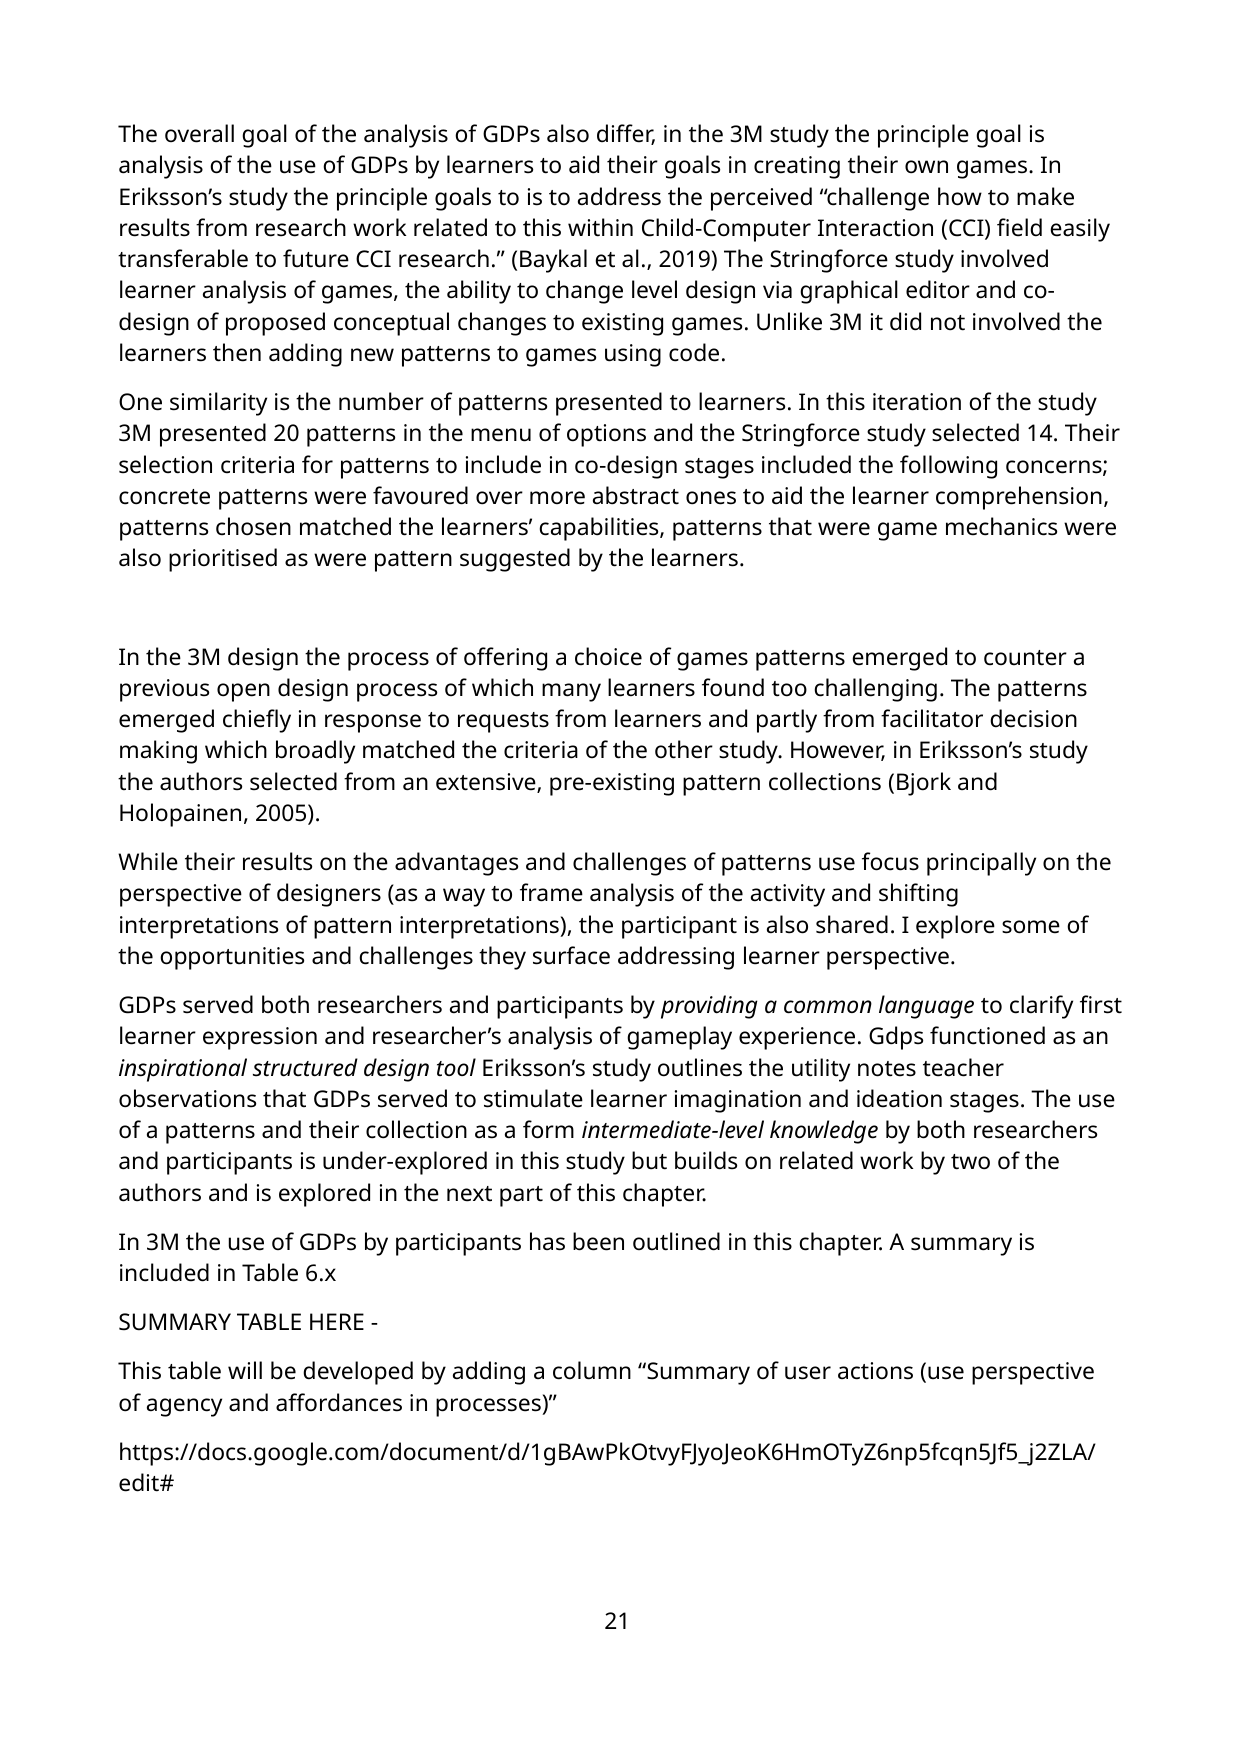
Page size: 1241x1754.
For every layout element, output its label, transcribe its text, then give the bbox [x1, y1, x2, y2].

text While their results on the advantages and challenges of patterns use focus principally on the perspective of designers (as a way to frame analysis of the activity and shifting interpretations of pattern interpretations), the participant is also shared. I explore some of the opportunities and challenges they surface addressing learner perspective. [118, 846, 1122, 971]
text GDPs served both researchers and participants by providing a common language to clarify first learner expression and researcher’s analysis of gameplay experience. Gdps functioned as an inspirational structured design tool Eriksson’s study outlines the utility notes teacher observations that GDPs served to stimulate learner imagination and ideation stages. The use of a patterns and their collection as a form intermediate-level knowledge by both researchers and participants is under-explored in this study but builds on related work by two of the authors and is explored in the next part of this chapter. [118, 989, 1122, 1208]
text In 3M the use of GDPs by participants has been outlined in this chapter. A summary is included in Table 6.x [118, 1226, 1122, 1288]
text In the 3M design the process of offering a choice of games patterns emerged to counter a previous open design process of which many learners found too challenging. The patterns emerged chiefly in response to requests from learners and partly from facilitator decision making which broadly matched the criteria of the other study. However, in Eriksson’s study the authors selected from an extensive, pre-existing pattern collections (Bjork and Holopainen, 2005). [118, 641, 1122, 828]
text The overall goal of the analysis of GDPs also differ, in the 3M study the principle goal is analysis of the use of GDPs by learners to aid their goals in creating their own games. In Eriksson’s study the principle goals to is to address the perceived “challenge how to make results from research work related to this within Child-Computer Interaction (CCI) field easily transferable to future CCI research.” (Baykal et al., 2019) The Stringforce study involved learner analysis of games, the ability to change level design via graphical editor and co-design of proposed conceptual changes to existing games. Unlike 3M it did not involved the learners then adding new patterns to games using code. [118, 118, 1122, 368]
text SUMMARY TABLE HERE - [118, 1306, 1122, 1337]
text This table will be developed by adding a column “Summary of user actions (use perspective of agency and affordances in processes)” [118, 1355, 1122, 1418]
text https://docs.google.com/document/d/1gBAwPkOtvyFJyoJeoK6HmOTyZ6np5fcqn5Jf5_j2ZLA/edit# [118, 1436, 1122, 1498]
text One similarity is the number of patterns presented to learners. In this iteration of the study 3M presented 20 patterns in the menu of options and the Stringforce study selected 14. Their selection criteria for patterns to include in co-design stages included the following concerns; concrete patterns were favoured over more abstract ones to aid the learner comprehension, patterns chosen matched the learners’ capabilities, patterns that were game mechanics were also prioritised as were pattern suggested by the learners. [118, 386, 1122, 573]
